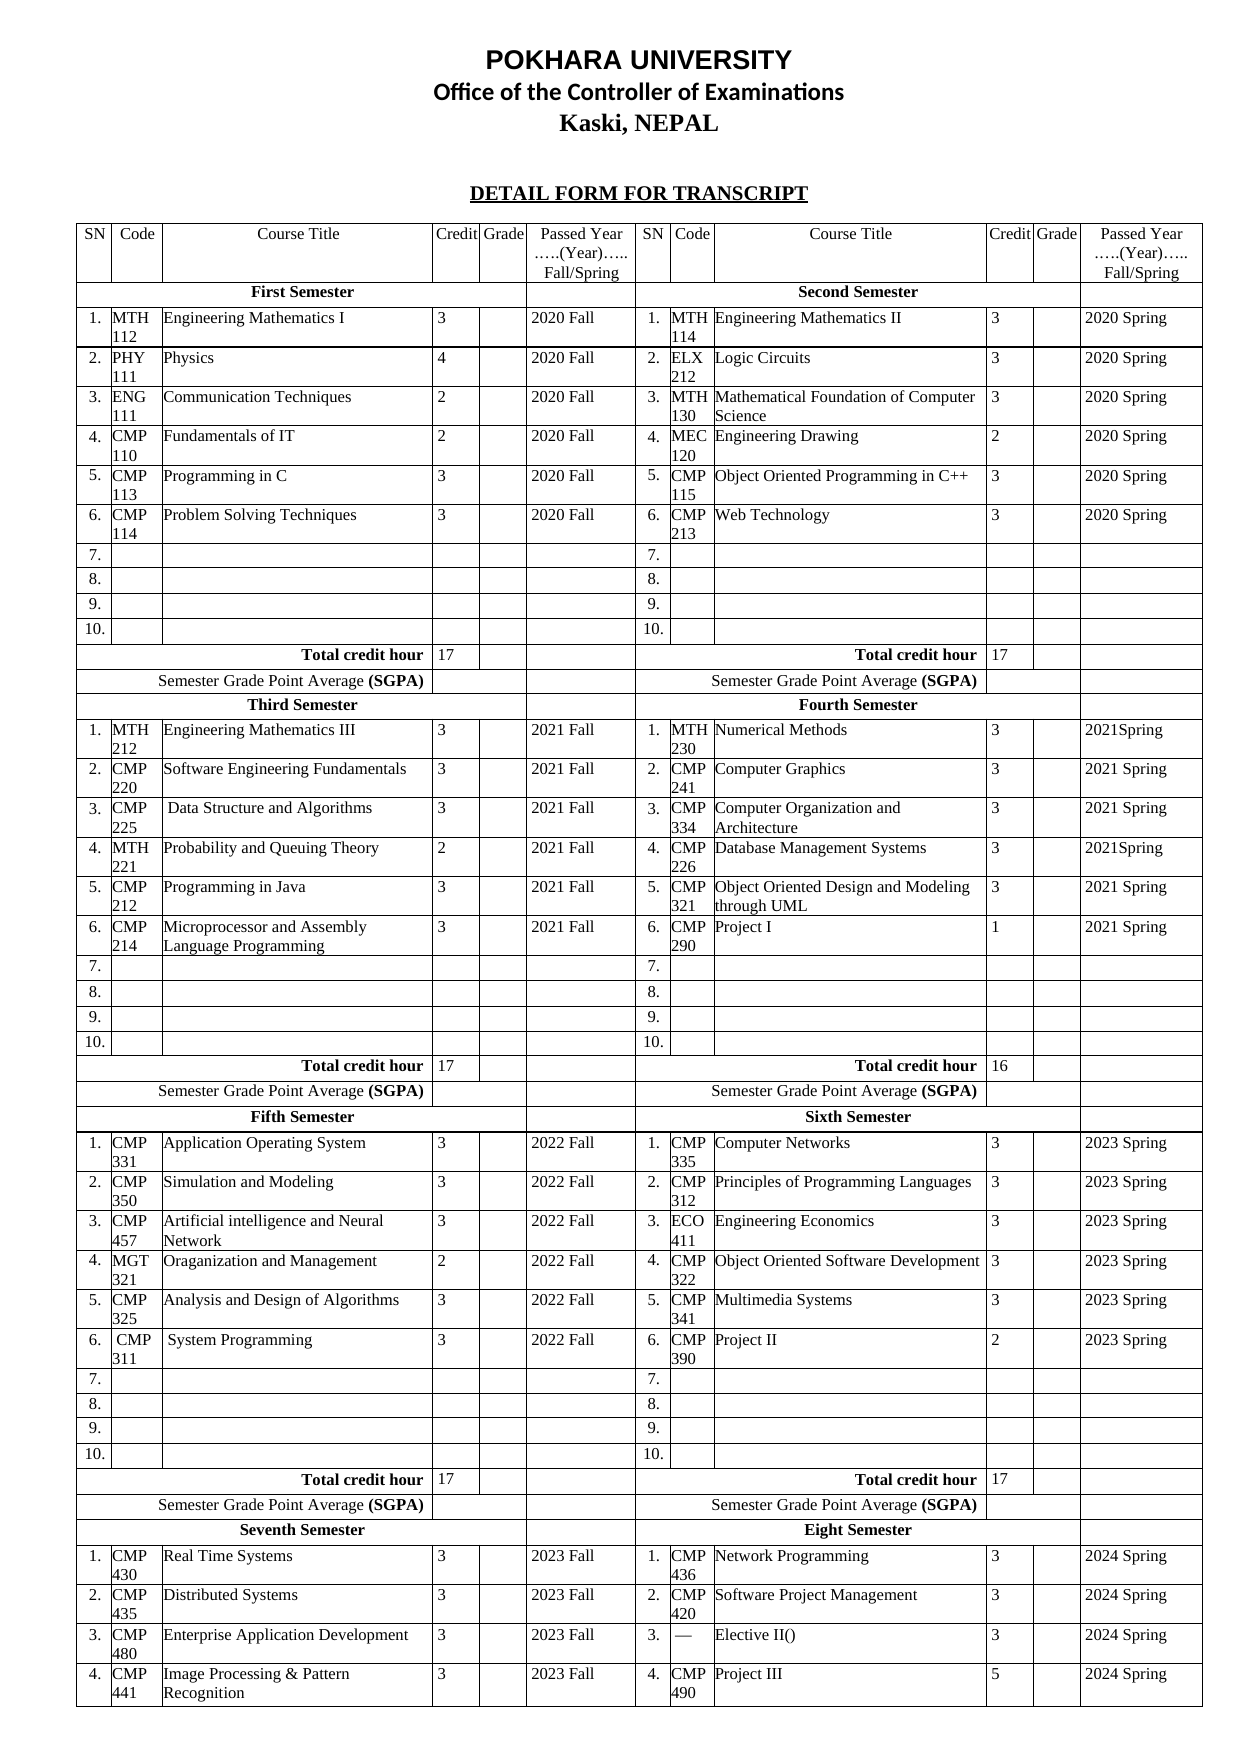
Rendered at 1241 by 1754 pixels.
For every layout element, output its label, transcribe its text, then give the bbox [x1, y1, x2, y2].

table_cell 2021 Spring [1081, 877, 1202, 915]
table_cell 2020 Spring [1081, 308, 1202, 346]
table_cell [527, 956, 635, 980]
table_cell 2 [433, 1251, 479, 1289]
table_cell [1081, 568, 1202, 593]
table_cell 3 [433, 308, 479, 346]
table_cell 2022 Fall [527, 1290, 635, 1328]
table_cell Total credit hour [77, 1056, 432, 1081]
table_cell 3 [433, 916, 479, 955]
table_cell CMP 113 [112, 466, 162, 504]
table_cell 3 [433, 1133, 479, 1171]
table_cell Problem Solving Techniques [163, 505, 432, 543]
table_cell [480, 798, 526, 837]
table_cell [987, 956, 1033, 980]
table_cell 5. [77, 466, 111, 504]
table_cell [480, 544, 526, 567]
table_cell [480, 759, 526, 797]
table_cell Total credit hour [77, 645, 432, 669]
table_cell [715, 1418, 986, 1443]
table_cell [480, 1369, 526, 1393]
table_cell Network Programming [715, 1546, 986, 1584]
table_cell [715, 568, 986, 593]
table_cell 6. [77, 916, 111, 955]
table_cell 3. [636, 1624, 670, 1663]
table_header Credit [433, 224, 479, 282]
table_cell 3 [987, 877, 1033, 915]
table_cell [433, 568, 479, 593]
table_cell 17 [433, 1056, 479, 1081]
table_cell 2. [636, 1585, 670, 1623]
table_cell Elective II() [715, 1624, 986, 1663]
table_cell Principles of Programming Languages [715, 1172, 986, 1210]
table_cell [480, 426, 526, 464]
title POKHARA UNIVERSITY [431, 44, 846, 75]
table_cell 2021 Fall [527, 798, 635, 837]
table_cell 1 [987, 916, 1033, 955]
table_cell Semester Grade Point Average (SGPA) [636, 1495, 986, 1519]
table_header Passed Year .….(Year)….. Fall/Spring [527, 224, 635, 282]
table_cell 2020 Spring [1081, 387, 1202, 425]
table_cell [112, 981, 162, 1006]
table_cell [671, 1418, 714, 1443]
table_cell Project I [715, 916, 986, 955]
table_cell [1081, 1082, 1202, 1106]
table_cell [480, 1251, 526, 1289]
table_cell 2023 Fall [527, 1664, 635, 1706]
table_cell 3 [987, 1290, 1033, 1328]
table_cell [527, 544, 635, 567]
table_cell 2024 Spring [1081, 1546, 1202, 1584]
table_cell Computer Graphics [715, 759, 986, 797]
table_cell Engineering Economics [715, 1211, 986, 1249]
table_cell [480, 720, 526, 758]
table_cell [1081, 645, 1202, 669]
table_cell CMP 225 [112, 798, 162, 837]
table_cell [480, 1032, 526, 1055]
table_cell CMP 115 [671, 466, 714, 504]
table_cell 2023 Fall [527, 1585, 635, 1623]
table_cell MTH 230 [671, 720, 714, 758]
table_cell [671, 1032, 714, 1055]
table_cell 2021 Spring [1081, 916, 1202, 955]
table_cell Oraganization and Management [163, 1251, 432, 1289]
table_cell 2023 Fall [527, 1546, 635, 1584]
table_cell Fundamentals of IT [163, 426, 432, 464]
table_cell [1081, 544, 1202, 567]
table_cell [1081, 1056, 1202, 1081]
table_cell 3 [987, 798, 1033, 837]
table_cell 3. [77, 1624, 111, 1663]
table_cell 3 [433, 505, 479, 543]
table_cell 8. [77, 1394, 111, 1417]
table_cell [433, 670, 526, 693]
table_cell First Semester [77, 283, 526, 307]
table_cell 3. [77, 798, 111, 837]
table_cell 5. [77, 877, 111, 915]
table_cell [163, 568, 432, 593]
table_cell [987, 1082, 1080, 1106]
table_cell [1034, 308, 1080, 346]
table_cell Simulation and Modeling [163, 1172, 432, 1210]
table_cell CMP 241 [671, 759, 714, 797]
table_cell [480, 645, 526, 669]
table_cell Semester Grade Point Average (SGPA) [77, 1082, 432, 1106]
table_cell 7. [636, 544, 670, 567]
table_cell 4. [77, 1664, 111, 1706]
table_cell [1034, 387, 1080, 425]
table_cell [1034, 1546, 1080, 1584]
table_cell [1081, 1107, 1202, 1131]
table_cell Semester Grade Point Average (SGPA) [636, 670, 986, 693]
table_cell Application Operating System [163, 1133, 432, 1171]
table_cell [163, 1394, 432, 1417]
table_cell 2022 Fall [527, 1211, 635, 1249]
table_cell 3 [987, 466, 1033, 504]
table_cell [715, 1369, 986, 1393]
table_cell [433, 981, 479, 1006]
table_cell CMP 350 [112, 1172, 162, 1210]
table_cell 2023 Spring [1081, 1172, 1202, 1210]
table_cell [1081, 1469, 1202, 1493]
table_cell 3 [987, 759, 1033, 797]
table_cell [671, 568, 714, 593]
table_cell [715, 956, 986, 980]
table_cell [163, 1418, 432, 1443]
table_cell 17 [987, 1469, 1033, 1493]
table_cell [527, 1394, 635, 1417]
table_cell Object Oriented Software Development [715, 1251, 986, 1289]
table_cell [1034, 1211, 1080, 1249]
table_cell Seventh Semester [77, 1520, 526, 1544]
table_cell [1034, 568, 1080, 593]
table_cell [987, 1394, 1033, 1417]
table_cell [987, 544, 1033, 567]
table_cell 2020 Spring [1081, 348, 1202, 386]
table_cell 2023 Spring [1081, 1133, 1202, 1171]
table_cell [433, 1418, 479, 1443]
table_cell [527, 1056, 635, 1081]
table_cell 7. [77, 1369, 111, 1393]
table_header SN [77, 224, 111, 282]
table_cell [1034, 466, 1080, 504]
table_cell CMP 441 [112, 1664, 162, 1706]
table_cell Semester Grade Point Average (SGPA) [77, 670, 432, 693]
table_cell [1034, 877, 1080, 915]
table_cell [1034, 1418, 1080, 1443]
table_cell [163, 1007, 432, 1031]
table_cell 2021Spring [1081, 720, 1202, 758]
table_cell 2. [77, 348, 111, 386]
table_cell 2021 Fall [527, 720, 635, 758]
table_cell 2023 Spring [1081, 1290, 1202, 1328]
table_cell [1034, 1585, 1080, 1623]
table_cell [1081, 670, 1202, 693]
table_cell [480, 568, 526, 593]
table_cell [1034, 916, 1080, 955]
table_cell [987, 1007, 1033, 1031]
table_cell [163, 1032, 432, 1055]
table_cell CMP 114 [112, 505, 162, 543]
table_cell 5. [636, 1290, 670, 1328]
table_cell 4. [636, 1251, 670, 1289]
table_cell 3 [987, 1251, 1033, 1289]
table_cell 2021 Fall [527, 916, 635, 955]
table_cell 2024 Spring [1081, 1585, 1202, 1623]
table_cell [480, 1290, 526, 1328]
table_cell [671, 1394, 714, 1417]
table_cell [112, 1369, 162, 1393]
table_cell [112, 1394, 162, 1417]
table_cell 2020 Fall [527, 308, 635, 346]
table_cell Total credit hour [636, 645, 986, 669]
table_cell [715, 981, 986, 1006]
table_cell [671, 594, 714, 618]
table_cell [112, 594, 162, 618]
table_header Grade [1034, 224, 1080, 282]
table_cell Project II [715, 1329, 986, 1368]
table_cell 3 [433, 1290, 479, 1328]
table_cell 1. [77, 720, 111, 758]
table_cell [480, 308, 526, 346]
table_cell [987, 1495, 1080, 1519]
table_cell CMP 334 [671, 798, 714, 837]
table_cell [671, 1007, 714, 1031]
table_cell [480, 1546, 526, 1584]
table_cell [433, 1444, 479, 1468]
table_cell CMP 290 [671, 916, 714, 955]
text Office of the Controller of Examinations [431, 76, 846, 107]
table_cell [163, 544, 432, 567]
table_cell Semester Grade Point Average (SGPA) [77, 1495, 432, 1519]
table_cell [112, 568, 162, 593]
table_cell 4. [636, 1664, 670, 1706]
table_cell 2021 Spring [1081, 759, 1202, 797]
table_cell [1081, 1418, 1202, 1443]
table_cell 16 [987, 1056, 1033, 1081]
table_cell 3. [636, 387, 670, 425]
table_cell Second Semester [636, 283, 1080, 307]
table_cell [527, 1007, 635, 1031]
table_cell 5. [77, 1290, 111, 1328]
table_cell MGT 321 [112, 1251, 162, 1289]
table_cell Physics [163, 348, 432, 386]
table_cell [433, 594, 479, 618]
table_cell [1034, 505, 1080, 543]
table_cell [1034, 1007, 1080, 1031]
table_cell 3. [636, 1211, 670, 1249]
table_cell 2022 Fall [527, 1329, 635, 1368]
table_cell [527, 1520, 635, 1544]
table_cell [480, 1056, 526, 1081]
table_cell 2020 Fall [527, 466, 635, 504]
table_cell 2023 Spring [1081, 1211, 1202, 1249]
table_cell 2. [636, 1172, 670, 1210]
table_cell 8. [77, 568, 111, 593]
table_cell 3 [987, 1211, 1033, 1249]
table_cell [1034, 720, 1080, 758]
table_cell 10. [77, 1444, 111, 1468]
table_cell 2 [433, 838, 479, 876]
table_cell Total credit hour [77, 1469, 432, 1493]
table_cell CMP 325 [112, 1290, 162, 1328]
table_cell [480, 1664, 526, 1706]
table_cell [480, 1172, 526, 1210]
table_cell [671, 956, 714, 980]
table_cell [1034, 838, 1080, 876]
table_cell 2. [77, 1585, 111, 1623]
table_cell 10. [636, 619, 670, 644]
table_cell Engineering Mathematics I [163, 308, 432, 346]
table_cell MTH 114 [671, 308, 714, 346]
table_cell 2022 Fall [527, 1133, 635, 1171]
table_cell [1034, 1469, 1080, 1493]
table_cell [163, 981, 432, 1006]
table_cell [480, 594, 526, 618]
table_cell 3 [433, 1664, 479, 1706]
table_cell 17 [433, 645, 479, 669]
table_cell CMP 457 [112, 1211, 162, 1249]
table_cell [163, 1444, 432, 1468]
table_cell [1034, 544, 1080, 567]
table_cell 3. [77, 387, 111, 425]
table_cell [1081, 283, 1202, 307]
table_header Passed Year .….(Year)….. Fall/Spring [1081, 224, 1202, 282]
table_cell [1081, 981, 1202, 1006]
table_cell [527, 1495, 635, 1519]
table_cell Enterprise Application Development [163, 1624, 432, 1663]
table_cell CMP 420 [671, 1585, 714, 1623]
table_cell Engineering Mathematics III [163, 720, 432, 758]
text DETAIL FORM FOR TRANSCRIPT [431, 181, 846, 204]
table_cell [715, 1007, 986, 1031]
table_cell [480, 387, 526, 425]
table_cell 1. [636, 720, 670, 758]
table_cell [1034, 1133, 1080, 1171]
table_cell — [671, 1624, 714, 1663]
table_cell [112, 1007, 162, 1031]
table_cell 3 [433, 1211, 479, 1249]
table_cell 5 [987, 1664, 1033, 1706]
table_cell CMP 436 [671, 1546, 714, 1584]
table_cell 2023 Spring [1081, 1329, 1202, 1368]
table_cell Sixth Semester [636, 1107, 1080, 1131]
table_cell 10. [77, 619, 111, 644]
table_cell [480, 1329, 526, 1368]
table_cell 2021 Spring [1081, 798, 1202, 837]
table_cell [1034, 759, 1080, 797]
table_cell Image Processing & Pattern Recognition [163, 1664, 432, 1706]
table_cell [1034, 1251, 1080, 1289]
table_cell 3. [77, 1211, 111, 1249]
table_cell 2 [987, 426, 1033, 464]
table_cell Computer Organization and Architecture [715, 798, 986, 837]
table_cell [433, 1495, 526, 1519]
table_cell 1. [77, 1546, 111, 1584]
table_cell 2021 Fall [527, 877, 635, 915]
table_cell 8. [77, 981, 111, 1006]
table_cell [112, 619, 162, 644]
table_header Credit [987, 224, 1033, 282]
table_cell [1081, 619, 1202, 644]
table_cell [480, 1469, 526, 1493]
table_cell 3 [433, 877, 479, 915]
table_cell [527, 1082, 635, 1106]
table_cell [1034, 645, 1080, 669]
table_cell System Programming [163, 1329, 432, 1368]
table_cell [1034, 1394, 1080, 1417]
table_cell [480, 1444, 526, 1468]
table_cell ENG 111 [112, 387, 162, 425]
table_cell 2023 Spring [1081, 1251, 1202, 1289]
table_cell CMP 331 [112, 1133, 162, 1171]
table_cell Communication Techniques [163, 387, 432, 425]
table_cell [480, 348, 526, 386]
table_cell Programming in Java [163, 877, 432, 915]
table_cell 3 [987, 1546, 1033, 1584]
table_cell [480, 1211, 526, 1249]
table_cell [1034, 1032, 1080, 1055]
table_cell [480, 1394, 526, 1417]
table_header SN [636, 224, 670, 282]
table_cell 10. [77, 1032, 111, 1055]
table_cell [527, 619, 635, 644]
table_cell CMP 321 [671, 877, 714, 915]
table_cell [480, 916, 526, 955]
table_cell 2022 Fall [527, 1172, 635, 1210]
table_cell Logic Circuits [715, 348, 986, 386]
table_cell 2020 Spring [1081, 505, 1202, 543]
table_cell [480, 1585, 526, 1623]
table_cell [715, 1444, 986, 1468]
table_cell 2023 Fall [527, 1624, 635, 1663]
table_cell CMP 213 [671, 505, 714, 543]
table_cell 7. [77, 544, 111, 567]
table_cell [1081, 1444, 1202, 1468]
table_cell [163, 594, 432, 618]
table_cell [527, 694, 635, 718]
table_cell Object Oriented Design and Modeling through UML [715, 877, 986, 915]
table_cell [1034, 1444, 1080, 1468]
table_cell ECO 411 [671, 1211, 714, 1249]
table_cell MTH 212 [112, 720, 162, 758]
table_cell 7. [636, 956, 670, 980]
table_cell 6. [636, 916, 670, 955]
table_cell [527, 1107, 635, 1131]
table_cell 9. [636, 1007, 670, 1031]
table_cell [527, 645, 635, 669]
table_cell 6. [636, 505, 670, 543]
table_cell 3 [987, 1133, 1033, 1171]
table_cell 2020 Fall [527, 505, 635, 543]
table_cell CMP 430 [112, 1546, 162, 1584]
table_cell [112, 1418, 162, 1443]
table_cell 2021 Fall [527, 759, 635, 797]
table_cell PHY 111 [112, 348, 162, 386]
table_cell [987, 1032, 1033, 1055]
table_cell [112, 1032, 162, 1055]
table_cell [671, 1444, 714, 1468]
table_cell CMP 214 [112, 916, 162, 955]
table_cell [1081, 594, 1202, 618]
table_cell Data Structure and Algorithms [163, 798, 432, 837]
table_cell [987, 670, 1080, 693]
table_cell [1034, 956, 1080, 980]
table_cell [1034, 1329, 1080, 1368]
table_cell 9. [77, 1418, 111, 1443]
table_cell CMP 110 [112, 426, 162, 464]
table_cell 1. [636, 1546, 670, 1584]
table_cell [433, 1007, 479, 1031]
table_cell [433, 544, 479, 567]
table_cell 3 [987, 308, 1033, 346]
table_cell CMP 220 [112, 759, 162, 797]
table_cell Web Technology [715, 505, 986, 543]
table_cell 1. [636, 308, 670, 346]
table_cell [527, 1444, 635, 1468]
table_cell 6. [77, 505, 111, 543]
table_cell 3 [433, 1172, 479, 1210]
table_cell 4. [636, 426, 670, 464]
table_cell 3. [636, 798, 670, 837]
table_cell 2. [636, 759, 670, 797]
table_cell 4 [433, 348, 479, 386]
table_cell CMP 322 [671, 1251, 714, 1289]
table_cell [1034, 1290, 1080, 1328]
table_cell Software Engineering Fundamentals [163, 759, 432, 797]
table_cell [112, 544, 162, 567]
table_cell [480, 838, 526, 876]
table_cell [1034, 1369, 1080, 1393]
table_cell 3 [433, 1585, 479, 1623]
table_cell 3 [433, 466, 479, 504]
table_cell MTH 112 [112, 308, 162, 346]
table_cell Multimedia Systems [715, 1290, 986, 1328]
table_cell [715, 594, 986, 618]
table_cell [1034, 981, 1080, 1006]
table_cell [433, 1394, 479, 1417]
table_cell 3 [433, 1329, 479, 1368]
table_cell [480, 981, 526, 1006]
table_cell 4. [77, 426, 111, 464]
table_cell [480, 466, 526, 504]
table_cell 1. [636, 1133, 670, 1171]
table_cell [527, 1369, 635, 1393]
table_cell [987, 594, 1033, 618]
table_cell Third Semester [77, 694, 526, 718]
table_cell [433, 956, 479, 980]
table_cell [433, 1082, 526, 1106]
table_cell 3 [433, 720, 479, 758]
table_cell [987, 1444, 1033, 1468]
table_cell CMP 390 [671, 1329, 714, 1368]
table_cell 6. [636, 1329, 670, 1368]
table_cell 4. [77, 1251, 111, 1289]
table_cell 3 [987, 1172, 1033, 1210]
table_cell [671, 619, 714, 644]
table_cell [987, 981, 1033, 1006]
table_cell 9. [77, 1007, 111, 1031]
table_cell Computer Networks [715, 1133, 986, 1171]
table_cell 2020 Fall [527, 387, 635, 425]
table_cell 3 [987, 720, 1033, 758]
table_cell [480, 956, 526, 980]
table_cell Semester Grade Point Average (SGPA) [636, 1082, 986, 1106]
table_cell Total credit hour [636, 1469, 986, 1493]
table_cell 2. [77, 759, 111, 797]
table_cell Numerical Methods [715, 720, 986, 758]
table_cell MEC 120 [671, 426, 714, 464]
table_cell 4. [77, 838, 111, 876]
table_cell 2020 Spring [1081, 466, 1202, 504]
table_cell Project III [715, 1664, 986, 1706]
table_cell 2024 Spring [1081, 1624, 1202, 1663]
table_cell [1081, 1369, 1202, 1393]
table_cell Total credit hour [636, 1056, 986, 1081]
table_cell 2021Spring [1081, 838, 1202, 876]
table_cell Object Oriented Programming in C++ [715, 466, 986, 504]
table_cell Distributed Systems [163, 1585, 432, 1623]
table_cell Microprocessor and Assembly Language Programming [163, 916, 432, 955]
table_cell [112, 956, 162, 980]
table_cell 2 [433, 426, 479, 464]
table_cell ELX 212 [671, 348, 714, 386]
table_cell CMP 435 [112, 1585, 162, 1623]
table_cell 2 [433, 387, 479, 425]
table_cell [715, 619, 986, 644]
table_cell 3 [987, 1624, 1033, 1663]
table_cell CMP 312 [671, 1172, 714, 1210]
table_cell [480, 505, 526, 543]
table_header Course Title [715, 224, 986, 282]
table_cell [987, 1418, 1033, 1443]
table_cell [1081, 1007, 1202, 1031]
table_cell Fifth Semester [77, 1107, 526, 1131]
table_header Code [671, 224, 714, 282]
table_cell Analysis and Design of Algorithms [163, 1290, 432, 1328]
table_cell [1034, 1056, 1080, 1081]
table_cell Eight Semester [636, 1520, 1080, 1544]
table_cell 1. [77, 308, 111, 346]
table_cell [527, 670, 635, 693]
table_cell [480, 1624, 526, 1663]
table_cell [1081, 1495, 1202, 1519]
table_cell [527, 594, 635, 618]
table_cell 2020 Fall [527, 348, 635, 386]
table_cell Software Project Management [715, 1585, 986, 1623]
table_cell 3 [987, 838, 1033, 876]
table_cell CMP 341 [671, 1290, 714, 1328]
table_cell [527, 568, 635, 593]
table_header Code [112, 224, 162, 282]
table_cell 3 [987, 505, 1033, 543]
table_cell 17 [433, 1469, 479, 1493]
table_cell [163, 1369, 432, 1393]
table_cell 8. [636, 1394, 670, 1417]
table_cell [671, 981, 714, 1006]
table_cell [987, 619, 1033, 644]
table_cell 10. [636, 1444, 670, 1468]
table_header Grade [480, 224, 526, 282]
table_cell [527, 1032, 635, 1055]
table_cell 3 [433, 1624, 479, 1663]
text Kaski, NEPAL [431, 108, 846, 137]
table_cell [433, 1032, 479, 1055]
table_cell 9. [636, 594, 670, 618]
table_cell CMP 335 [671, 1133, 714, 1171]
table_cell CMP 212 [112, 877, 162, 915]
table_cell 2 [987, 1329, 1033, 1368]
table_cell [1034, 348, 1080, 386]
table_cell 3 [433, 1546, 479, 1584]
table_cell [433, 619, 479, 644]
table_cell [1081, 1520, 1202, 1544]
table_cell [987, 568, 1033, 593]
table_cell Engineering Mathematics II [715, 308, 986, 346]
table_cell [715, 1032, 986, 1055]
table_cell 4. [636, 838, 670, 876]
table_cell [480, 1133, 526, 1171]
table_cell [987, 1369, 1033, 1393]
table_cell 2020 Fall [527, 426, 635, 464]
table_cell 2022 Fall [527, 1251, 635, 1289]
table_cell 6. [77, 1329, 111, 1368]
table_cell [480, 1007, 526, 1031]
table_cell [1081, 1394, 1202, 1417]
table_cell CMP 480 [112, 1624, 162, 1663]
table_cell [112, 1444, 162, 1468]
table_cell 7. [77, 956, 111, 980]
table_cell 8. [636, 981, 670, 1006]
table_cell [163, 956, 432, 980]
table_cell Engineering Drawing [715, 426, 986, 464]
table_cell [480, 877, 526, 915]
table_cell 7. [636, 1369, 670, 1393]
table_cell [480, 619, 526, 644]
table_cell 3 [433, 798, 479, 837]
table_cell [527, 283, 635, 307]
table_cell Database Management Systems [715, 838, 986, 876]
table_cell 5. [636, 466, 670, 504]
table_cell 2020 Spring [1081, 426, 1202, 464]
table_cell 9. [77, 594, 111, 618]
table_cell 3 [433, 759, 479, 797]
table_cell 9. [636, 1418, 670, 1443]
table_cell 3 [987, 387, 1033, 425]
table_cell 2. [77, 1172, 111, 1210]
table_cell CMP 490 [671, 1664, 714, 1706]
table_cell MTH 130 [671, 387, 714, 425]
table_cell Mathematical Foundation of Computer Science [715, 387, 986, 425]
table_cell 10. [636, 1032, 670, 1055]
table_cell 17 [987, 645, 1033, 669]
table_cell 2021 Fall [527, 838, 635, 876]
table_cell 2024 Spring [1081, 1664, 1202, 1706]
table_cell [1081, 694, 1202, 718]
table_cell [527, 1418, 635, 1443]
table_cell [480, 1418, 526, 1443]
table_header Course Title [163, 224, 432, 282]
table_cell 5. [636, 877, 670, 915]
table_cell [433, 1369, 479, 1393]
table_cell 8. [636, 568, 670, 593]
table_cell Probability and Queuing Theory [163, 838, 432, 876]
table_cell [671, 544, 714, 567]
table_cell [163, 619, 432, 644]
table_cell 3 [987, 1585, 1033, 1623]
table_cell CMP 226 [671, 838, 714, 876]
table_cell [1034, 1172, 1080, 1210]
table_cell [1034, 594, 1080, 618]
table_cell [1034, 1624, 1080, 1663]
table_cell Artificial intelligence and Neural Network [163, 1211, 432, 1249]
table_cell [715, 1394, 986, 1417]
table_cell [1034, 619, 1080, 644]
table_cell [1081, 1032, 1202, 1055]
table_cell [527, 1469, 635, 1493]
table_cell [715, 544, 986, 567]
table_cell CMP 311 [112, 1329, 162, 1368]
table_cell [671, 1369, 714, 1393]
table_cell Real Time Systems [163, 1546, 432, 1584]
table_cell Programming in C [163, 466, 432, 504]
table_cell [1081, 956, 1202, 980]
table_cell [527, 981, 635, 1006]
table_cell [1034, 1664, 1080, 1706]
table_cell [1034, 426, 1080, 464]
table_cell Fourth Semester [636, 694, 1080, 718]
table_cell MTH 221 [112, 838, 162, 876]
table_cell 1. [77, 1133, 111, 1171]
table_cell [1034, 798, 1080, 837]
table_cell 3 [987, 348, 1033, 386]
table_cell 2. [636, 348, 670, 386]
